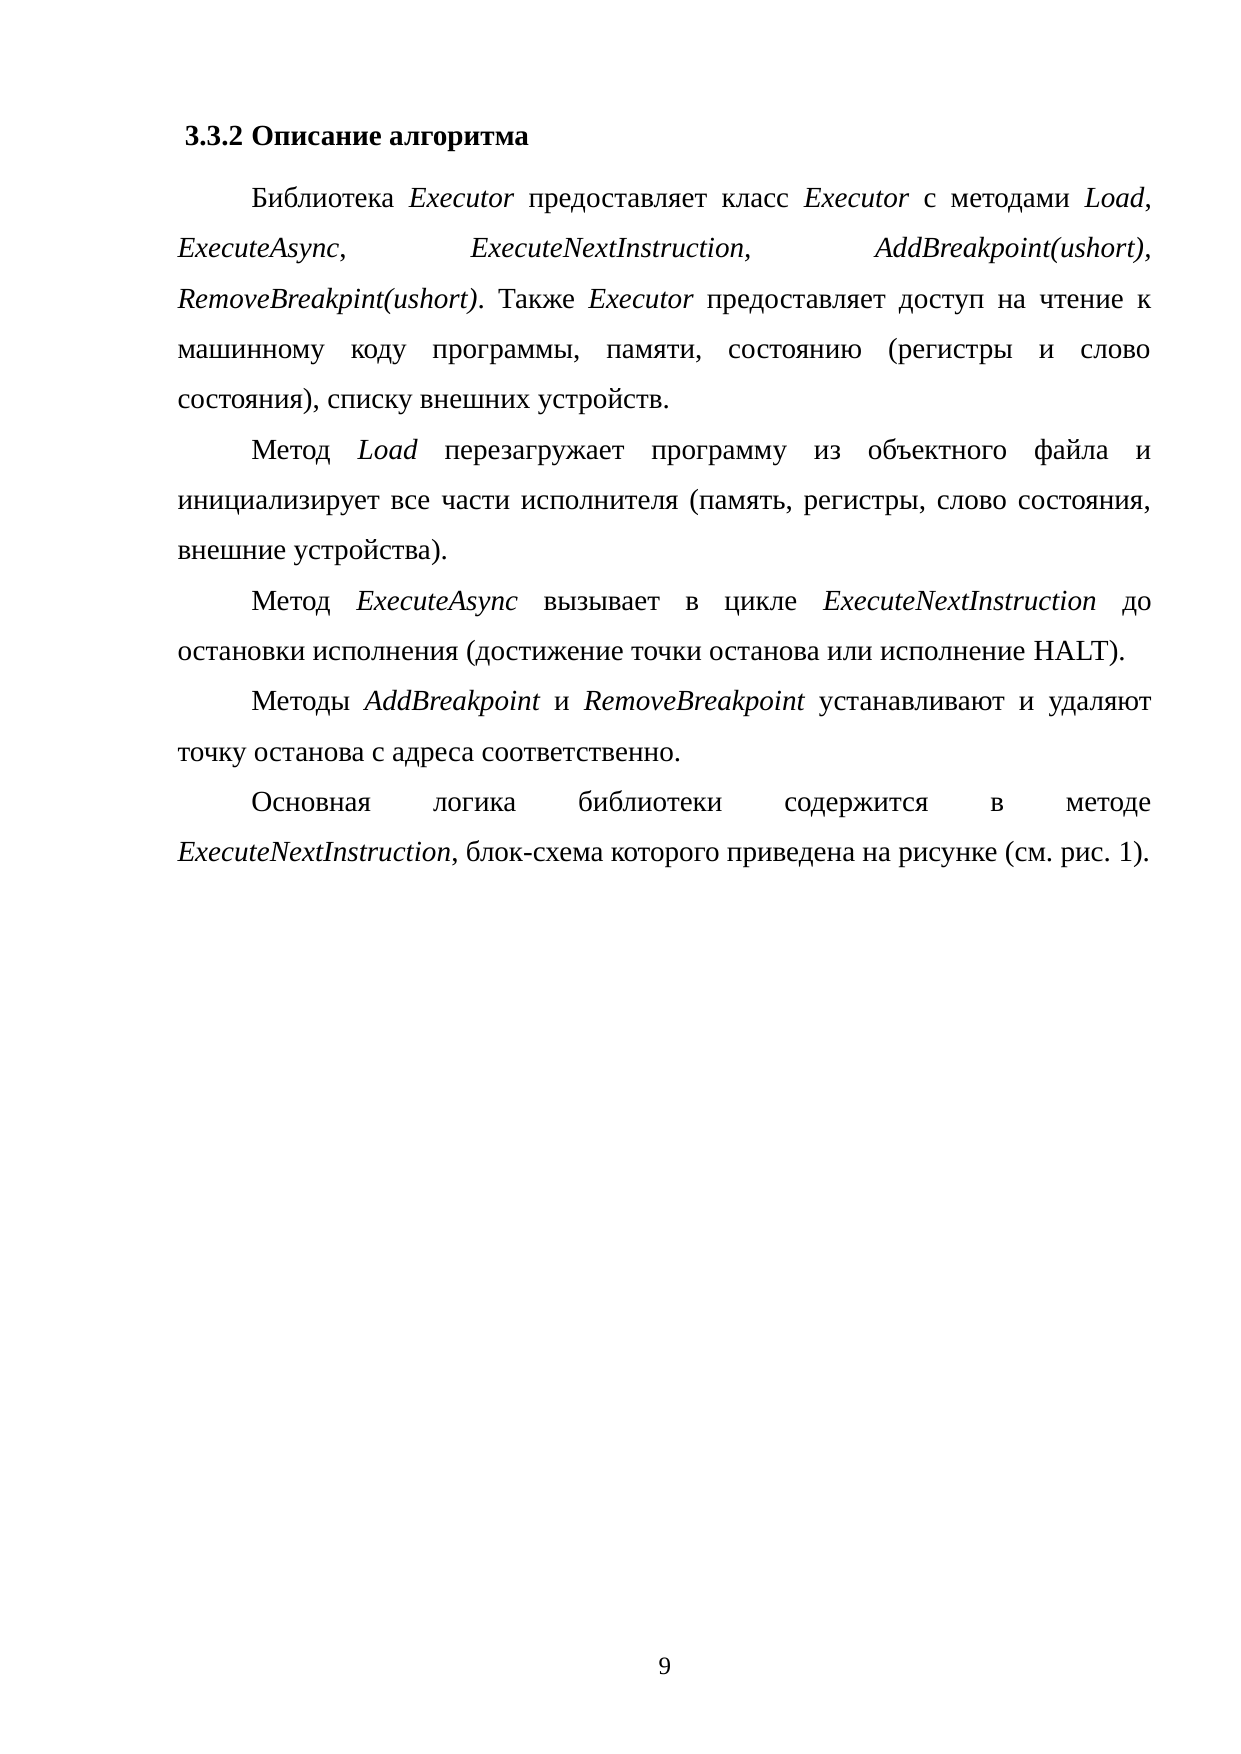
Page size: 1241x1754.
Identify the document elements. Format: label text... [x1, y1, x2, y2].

text Библиотека Executor предоставляет класс Executor с методами Load, ExecuteAsync, ExecuteNextInstruction, AddBreakpoint(ushort), RemoveBreakpint(ushort). Также Executor предоставляет доступ на чтение к машинному коду программы, памяти, состоянию (регистры и слово состояния), списку внешних устройств. [177, 180, 1152, 415]
text Метод ExecuteAsync вызывает в цикле ExecuteNextInstruction до остановки исполнения (достижение точки останова или исполнение HALT). [177, 583, 1152, 667]
text Основная логика библиотеки содержится в методе ExecuteNextInstruction, блок-схема которого приведена на рисунке (см. рис. 1). [177, 784, 1152, 868]
text Методы AddBreakpoint и RemoveBreakpoint устанавливают и удаляют точку останова с адреса соответственно. [177, 683, 1152, 767]
subtitle Описание алгоритма [177, 118, 1152, 152]
text Метод Load перезагружает программу из объектного файла и инициализирует все части исполнителя (память, регистры, слово состояния, внешние устройства). [177, 432, 1152, 566]
